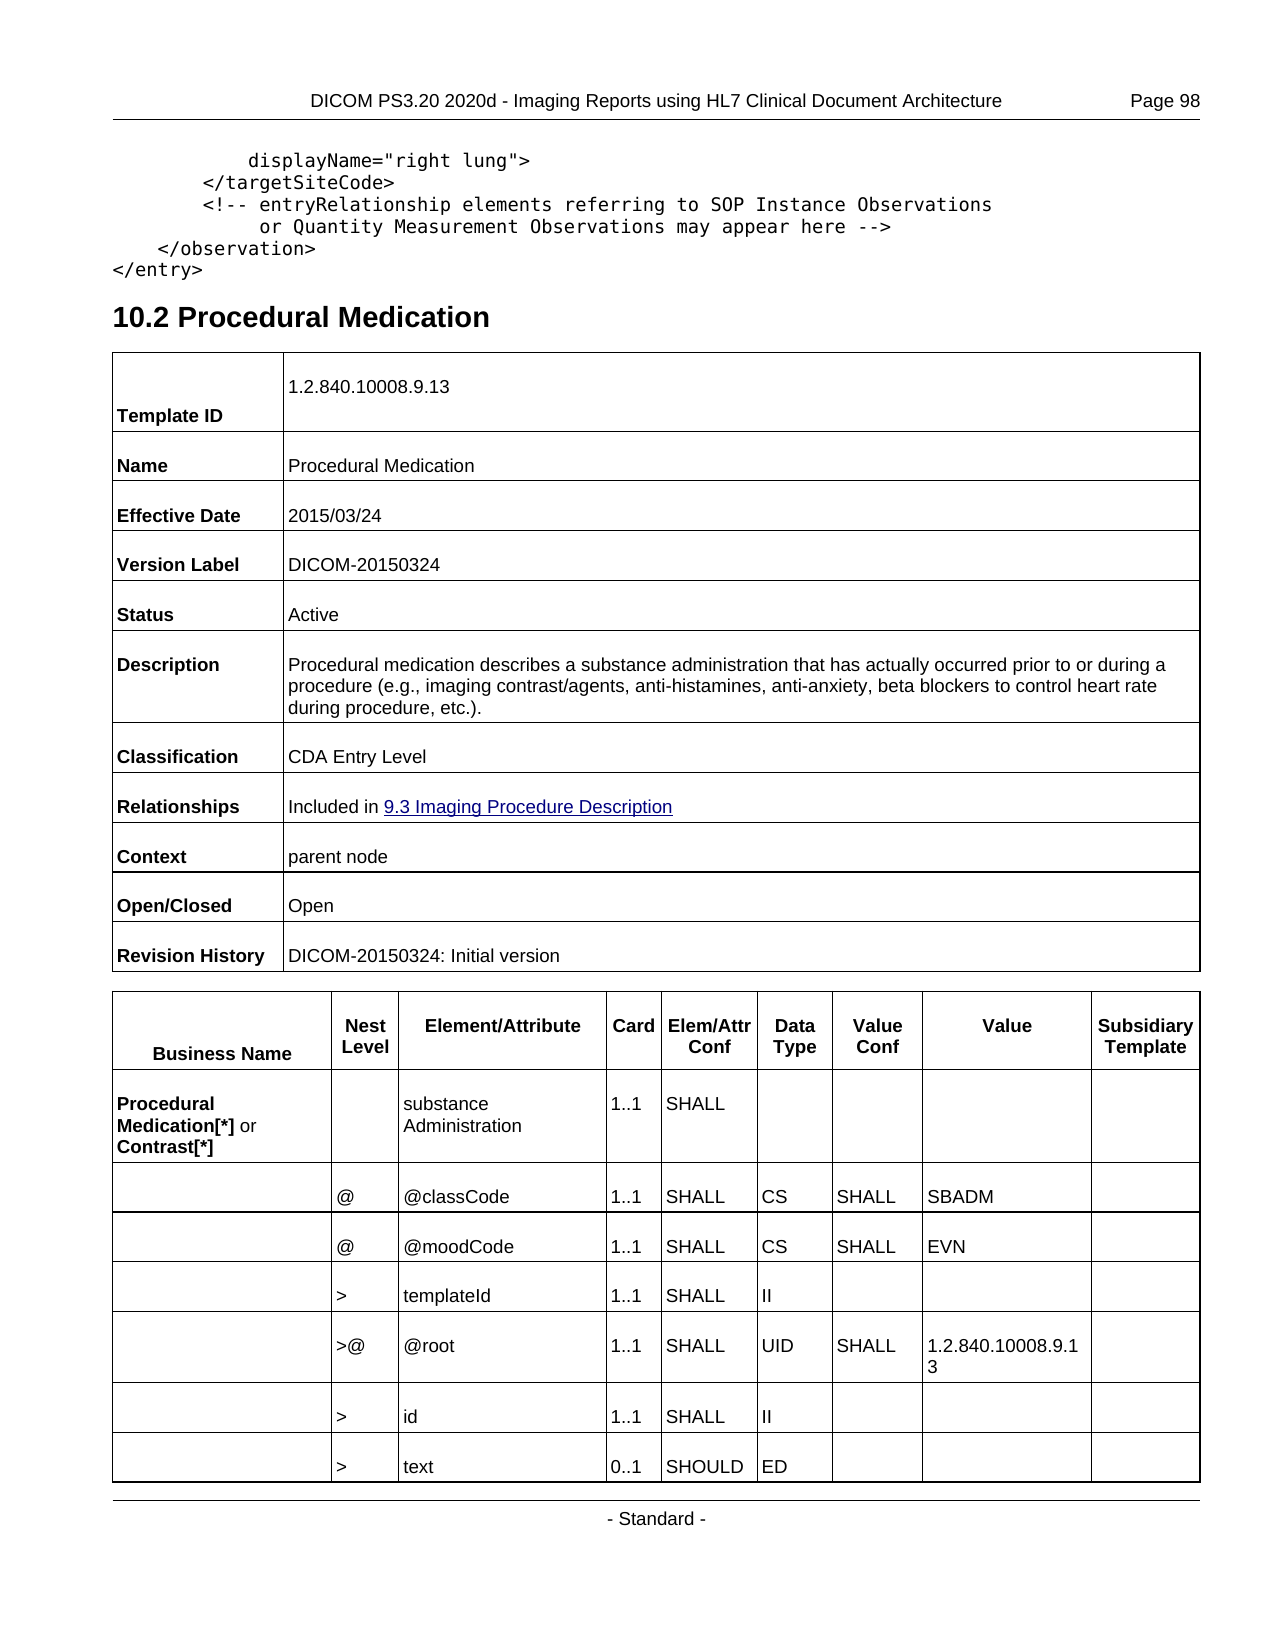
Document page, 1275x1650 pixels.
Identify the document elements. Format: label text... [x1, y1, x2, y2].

table_cell Classification [113, 723, 283, 772]
table_cell id [399, 1383, 606, 1432]
table_cell SHALL [662, 1312, 757, 1382]
table_header Data Type [758, 992, 832, 1069]
table_cell [1092, 1163, 1199, 1211]
table_cell [113, 1262, 331, 1311]
table_cell Description [113, 631, 283, 722]
table_cell Effective Date [113, 481, 283, 530]
table_cell substance​Administration [399, 1070, 606, 1162]
table_cell 0..1 [607, 1433, 661, 1481]
table_cell >@ [332, 1312, 398, 1382]
table_cell Context [113, 823, 283, 871]
table_header Card [607, 992, 661, 1069]
table_cell SHALL [662, 1163, 757, 1211]
table_cell [833, 1070, 922, 1162]
table_cell [833, 1433, 922, 1481]
text displayName="right lung"> </targetSiteCode> <!-- entryRelationship elements referring to SOP Instance Observations or Quantity Measurement Observations may appear here --> </observation> </entry> [112, 150, 1200, 281]
table_cell Revision History [113, 922, 283, 971]
table_cell [1092, 1383, 1199, 1432]
table_cell Active [284, 581, 1199, 629]
table_cell CS [758, 1163, 832, 1211]
table_cell EVN [923, 1213, 1091, 1261]
table_header Nest Level [332, 992, 398, 1069]
table_cell [923, 1070, 1091, 1162]
table_cell @classCode [399, 1163, 606, 1211]
table_cell Procedural​Medication[*] or Contrast[*] [113, 1070, 331, 1162]
table_cell > [332, 1433, 398, 1481]
table_cell ED [758, 1433, 832, 1481]
table_cell @ [332, 1163, 398, 1211]
table_cell 1..1 [607, 1070, 661, 1162]
table_cell Included in 9.3 Imaging Procedure Description [284, 773, 1199, 822]
table_header Value Conf [833, 992, 922, 1069]
table_cell 1..1 [607, 1262, 661, 1311]
table_cell [113, 1312, 331, 1382]
table_cell [923, 1383, 1091, 1432]
table_cell Procedural medication describes a substance administration that has actually occurred prior to or during a procedure (e.g., imaging contrast/agents, anti-histamines, anti-anxiety, beta blockers to control heart rate during procedure, etc.). [284, 631, 1199, 722]
table_cell SHALL [662, 1262, 757, 1311]
table_cell @ [332, 1213, 398, 1261]
table_cell [113, 1383, 331, 1432]
table_cell template​Id [399, 1262, 606, 1311]
table_header Value [923, 992, 1091, 1069]
table_cell DICOM-20150324: Initial version [284, 922, 1199, 971]
table_cell SHALL [662, 1213, 757, 1261]
table_cell [113, 1213, 331, 1261]
table_cell text [399, 1433, 606, 1481]
table_header Business Name [113, 992, 331, 1069]
table_cell 1.2.840.10008.9.13 [923, 1312, 1091, 1382]
table_cell [833, 1262, 922, 1311]
table_cell [332, 1070, 398, 1162]
table_cell Procedural Medication [284, 432, 1199, 480]
table_cell parent node [284, 823, 1199, 871]
table_cell 1..1 [607, 1312, 661, 1382]
table_cell II [758, 1262, 832, 1311]
table_cell 1..1 [607, 1213, 661, 1261]
table_cell [833, 1383, 922, 1432]
table_header 1.2.840.10008.9.13 [284, 353, 1199, 431]
table_cell > [332, 1383, 398, 1432]
table_cell Open [284, 873, 1199, 921]
table_cell Open/Closed [113, 873, 283, 921]
table_cell DICOM-20150324 [284, 531, 1199, 580]
table_cell [113, 1433, 331, 1481]
table_cell [1092, 1213, 1199, 1261]
table_cell SHOULD [662, 1433, 757, 1481]
table_header Elem/Attr Conf [662, 992, 757, 1069]
table_cell 1..1 [607, 1383, 661, 1432]
table_cell @root [399, 1312, 606, 1382]
table_header Element/​Attribute [399, 992, 606, 1069]
table_cell [113, 1163, 331, 1211]
table_cell CDA Entry Level [284, 723, 1199, 772]
table_cell UID [758, 1312, 832, 1382]
table_header Template ID [113, 353, 283, 431]
table_cell II [758, 1383, 832, 1432]
table_cell SHALL [662, 1383, 757, 1432]
table_cell SHALL [833, 1163, 922, 1211]
table_cell [1092, 1070, 1199, 1162]
table_cell [758, 1070, 832, 1162]
table_cell SHALL [833, 1213, 922, 1261]
table_cell [1092, 1262, 1199, 1311]
table_cell CS [758, 1213, 832, 1261]
text 10.2 Procedural Medication [112, 300, 1200, 333]
table_header Subsidiary Template [1092, 992, 1199, 1069]
table_cell [923, 1433, 1091, 1481]
table_cell [1092, 1433, 1199, 1481]
table_cell SBADM [923, 1163, 1091, 1211]
table_cell 1..1 [607, 1163, 661, 1211]
table_cell Status [113, 581, 283, 629]
table_cell SHALL [662, 1070, 757, 1162]
table_cell Relationships [113, 773, 283, 822]
table_cell Version Label [113, 531, 283, 580]
table_cell [923, 1262, 1091, 1311]
table_cell 2015/03/24 [284, 481, 1199, 530]
table_cell [1092, 1312, 1199, 1382]
table_cell Name [113, 432, 283, 480]
table_cell SHALL [833, 1312, 922, 1382]
table_cell @moodCode [399, 1213, 606, 1261]
table_cell > [332, 1262, 398, 1311]
